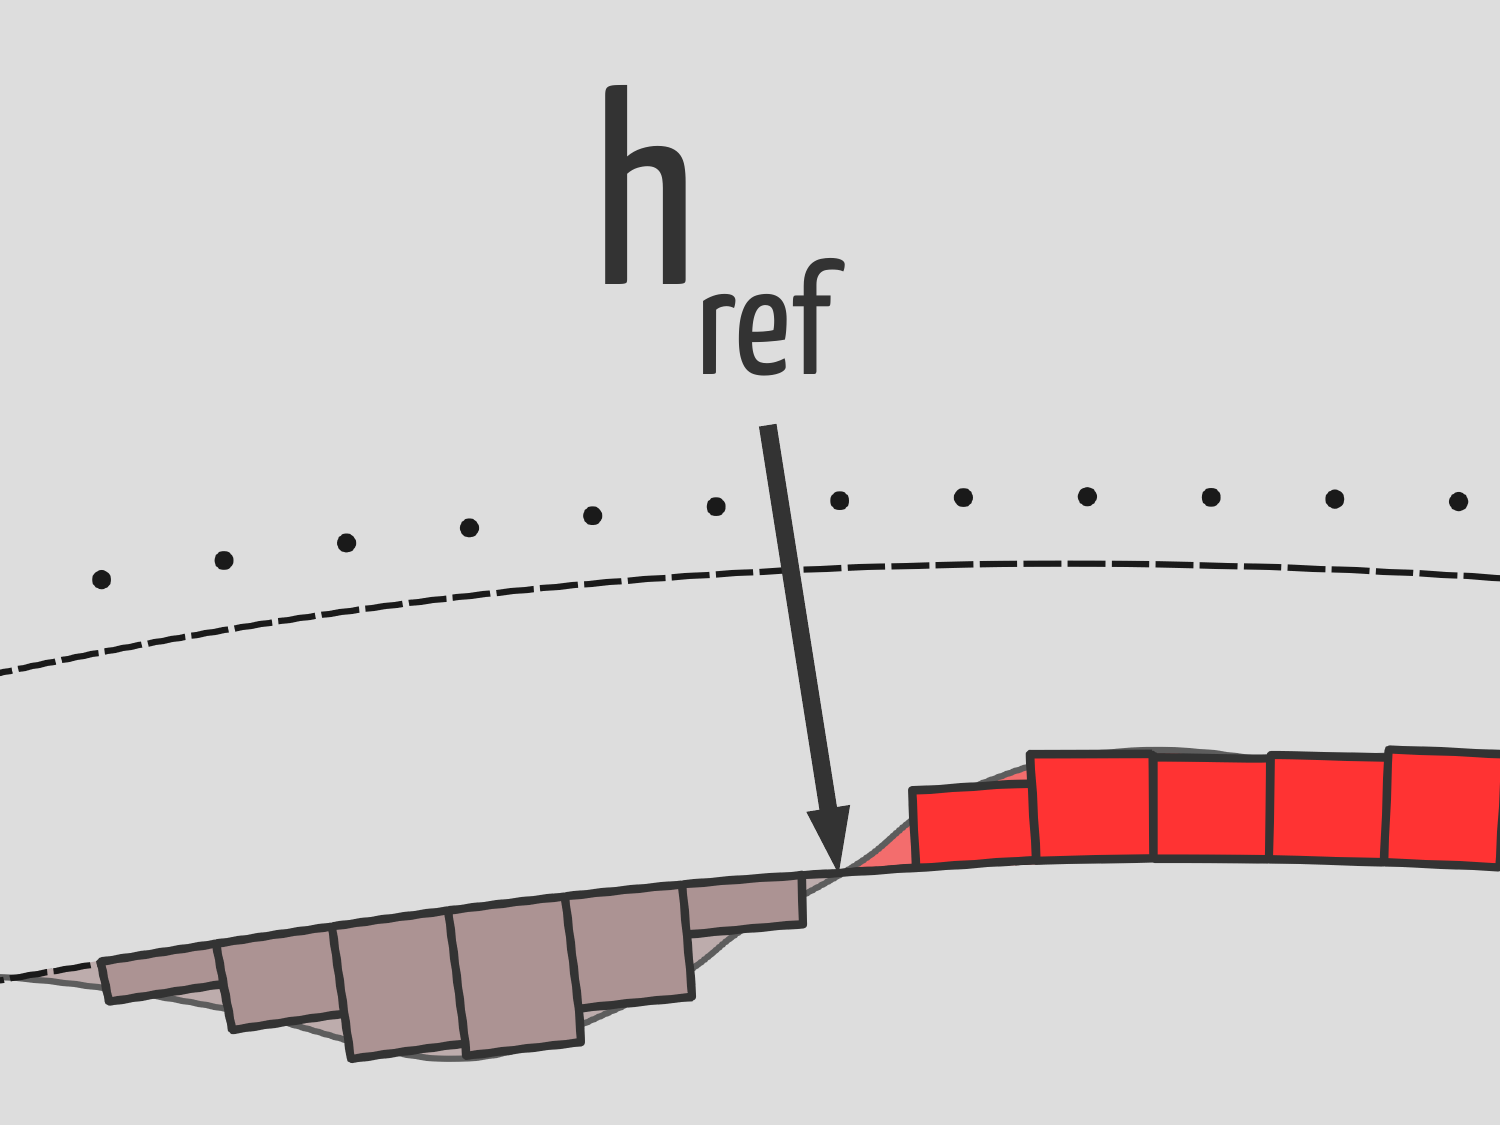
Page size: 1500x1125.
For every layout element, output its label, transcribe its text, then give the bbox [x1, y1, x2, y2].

picture [0, 0, 1500, 1125]
text_box href [578, 18, 898, 414]
